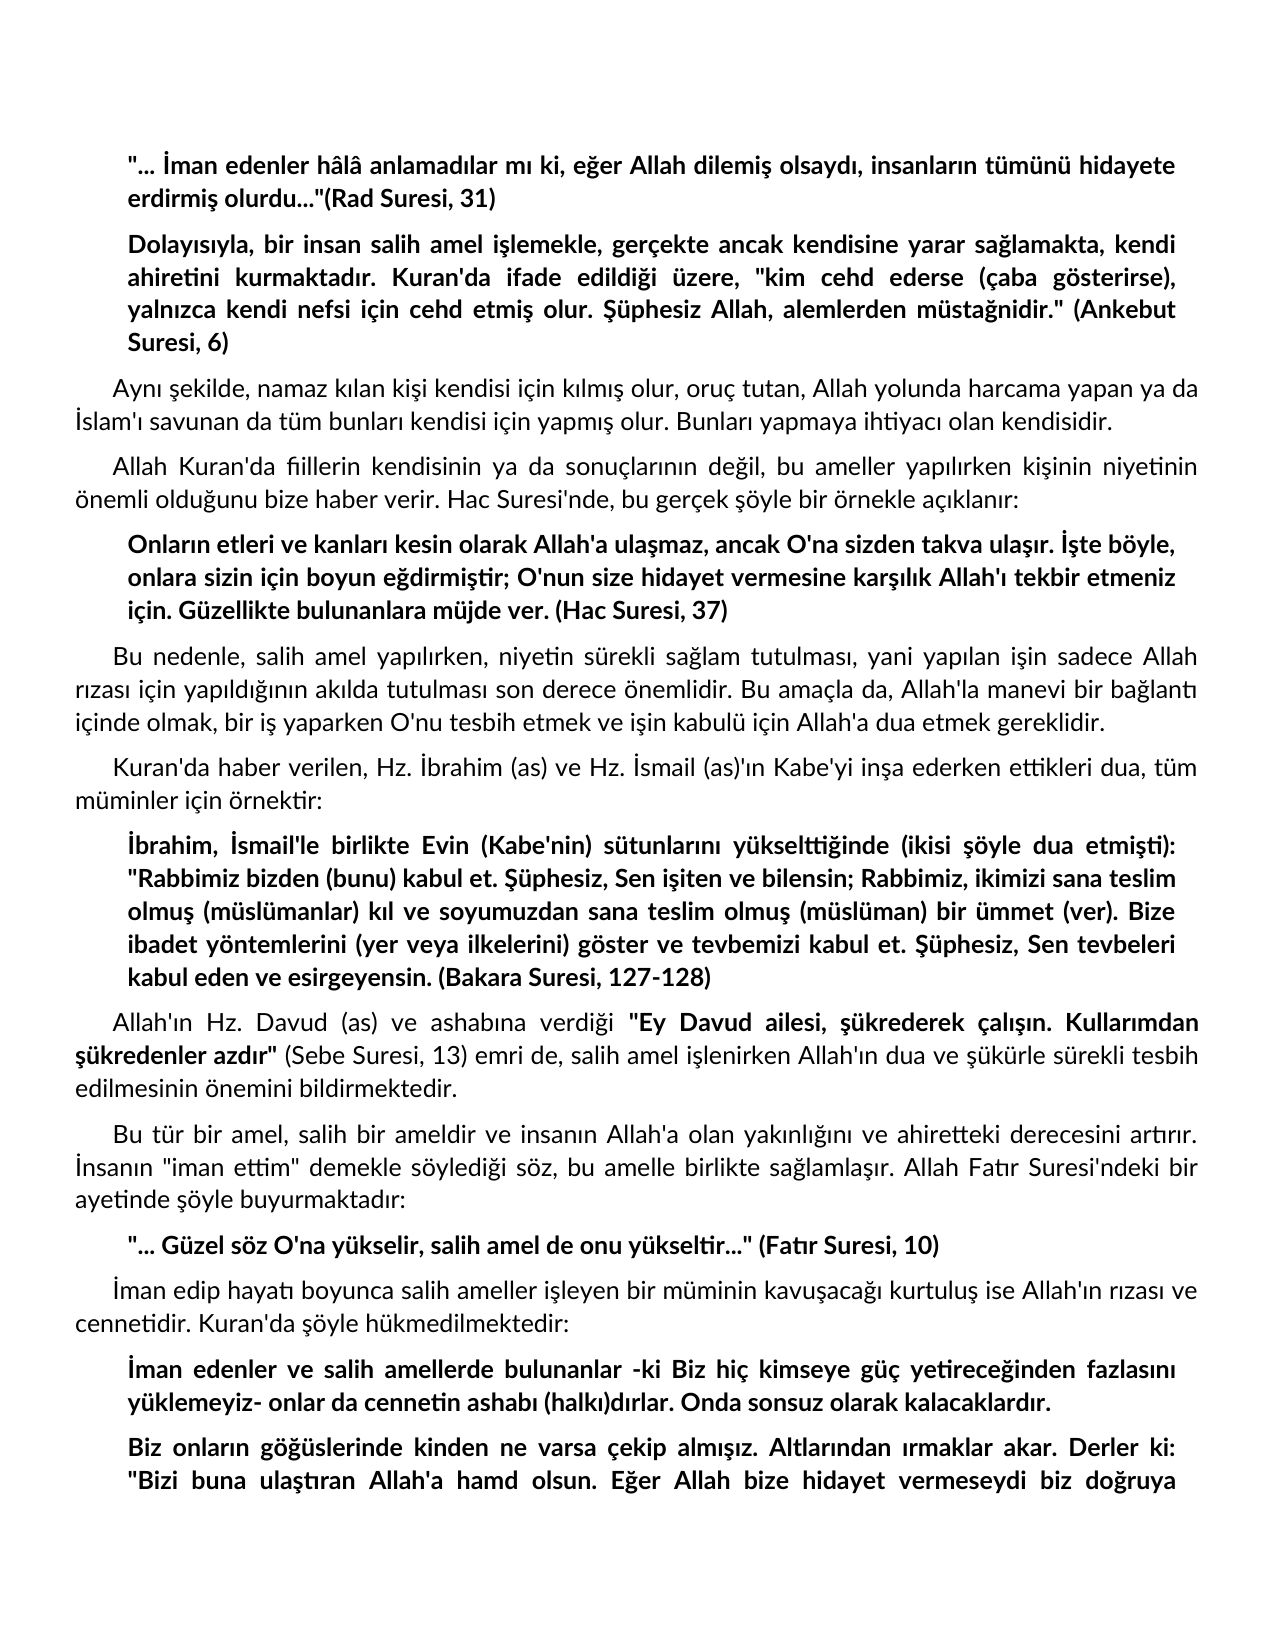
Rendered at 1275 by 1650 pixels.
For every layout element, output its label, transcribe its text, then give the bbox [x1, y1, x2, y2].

text Onların etleri ve kanları kesin olarak Allah'a ulaşmaz, ancak O'na sizden takva ulaşır. İşte böyle, onlara sizin için boyun eğdirmiştir; O'nun size hidayet vermesine karşılık Allah'ı tekbir etmeniz için. Güzellikte bulunanlara müjde ver. (Hac Suresi, 37) [127, 529, 1177, 625]
text "... İman edenler hâlâ anlamadılar mı ki, eğer Allah dilemiş olsaydı, insanların tümünü hidayete erdirmiş olurdu..."(Rad Suresi, 31) [127, 150, 1177, 213]
text Biz onların göğüslerinde kinden ne varsa çekip almışız. Altlarından ırmaklar akar. Derler ki: "Bizi buna ulaştıran Allah'a hamd olsun. Eğer Allah bize hidayet vermeseydi biz doğruya [127, 1432, 1177, 1494]
text Bu nedenle, salih amel yapılırken, niyetin sürekli sağlam tutulması, yani yapılan işin sadece Allah rızası için yapıldığının akılda tutulması son derece önemlidir. Bu amaçla da, Allah'la manevi bir bağlantı içinde olmak, bir iş yaparken O'nu tesbih etmek ve işin kabulü için Allah'a dua etmek gereklidir. [75, 640, 1200, 736]
text Aynı şekilde, namaz kılan kişi kendisi için kılmış olur, oruç tutan, Allah yolunda harcama yapan ya da İslam'ı savunan da tüm bunları kendisi için yapmış olur. Bunları yapmaya ihtiyacı olan kendisidir. [75, 372, 1200, 435]
text İman edenler ve salih amellerde bulunanlar -ki Biz hiç kimseye güç yetireceğinden fazlasını yüklemeyiz- onlar da cennetin ashabı (halkı)dırlar. Onda sonsuz olarak kalacaklardır. [127, 1353, 1177, 1416]
text Kuran'da haber verilen, Hz. İbrahim (as) ve Hz. İsmail (as)'ın Kabe'yi inşa ederken ettikleri dua, tüm müminler için örnektir: [75, 752, 1200, 814]
text Dolayısıyla, bir insan salih amel işlemekle, gerçekte ancak kendisine yarar sağlamakta, kendi ahiretini kurmaktadır. Kuran'da ifade edildiği üzere, "kim cehd ederse (çaba gösterirse), yalnızca kendi nefsi için cehd etmiş olur. Şüphesiz Allah, alemlerden müstağnidir." (Ankebut Suresi, 6) [127, 228, 1177, 357]
text Allah'ın Hz. Davud (as) ve ashabına verdiği "Ey Davud ailesi, şükrederek çalışın. Kullarımdan şükredenler azdır" (Sebe Suresi, 13) emri de, salih amel işlenirken Allah'ın dua ve şükürle sürekli tesbih edilmesinin önemini bildirmektedir. [75, 1007, 1200, 1103]
text Bu tür bir amel, salih bir ameldir ve insanın Allah'a olan yakınlığını ve ahiretteki derecesini artırır. İnsanın "iman ettim" demekle söylediği söz, bu amelle birlikte sağlamlaşır. Allah Fatır Suresi'ndeki bir ayetinde şöyle buyurmaktadır: [75, 1118, 1200, 1214]
text İbrahim, İsmail'le birlikte Evin (Kabe'nin) sütunlarını yükselttiğinde (ikisi şöyle dua etmişti): "Rabbimiz bizden (bunu) kabul et. Şüphesiz, Sen işiten ve bilensin; Rabbimiz, ikimizi sana teslim olmuş (müslümanlar) kıl ve soyumuzdan sana teslim olmuş (müslüman) bir ümmet (ver). Bize ibadet yöntemlerini (yer veya ilkelerini) göster ve tevbemizi kabul et. Şüphesiz, Sen tevbeleri kabul eden ve esirgeyensin. (Bakara Suresi, 127-128) [127, 830, 1177, 992]
text "... Güzel söz O'na yükselir, salih amel de onu yükseltir..." (Fatır Suresi, 10) [127, 1229, 1177, 1259]
text İman edip hayatı boyunca salih ameller işleyen bir müminin kavuşacağı kurtuluş ise Allah'ın rızası ve cennetidir. Kuran'da şöyle hükmedilmektedir: [75, 1275, 1200, 1338]
text Allah Kuran'da fiillerin kendisinin ya da sonuçlarının değil, bu ameller yapılırken kişinin niyetinin önemli olduğunu bize haber verir. Hac Suresi'nde, bu gerçek şöyle bir örnekle açıklanır: [75, 451, 1200, 514]
